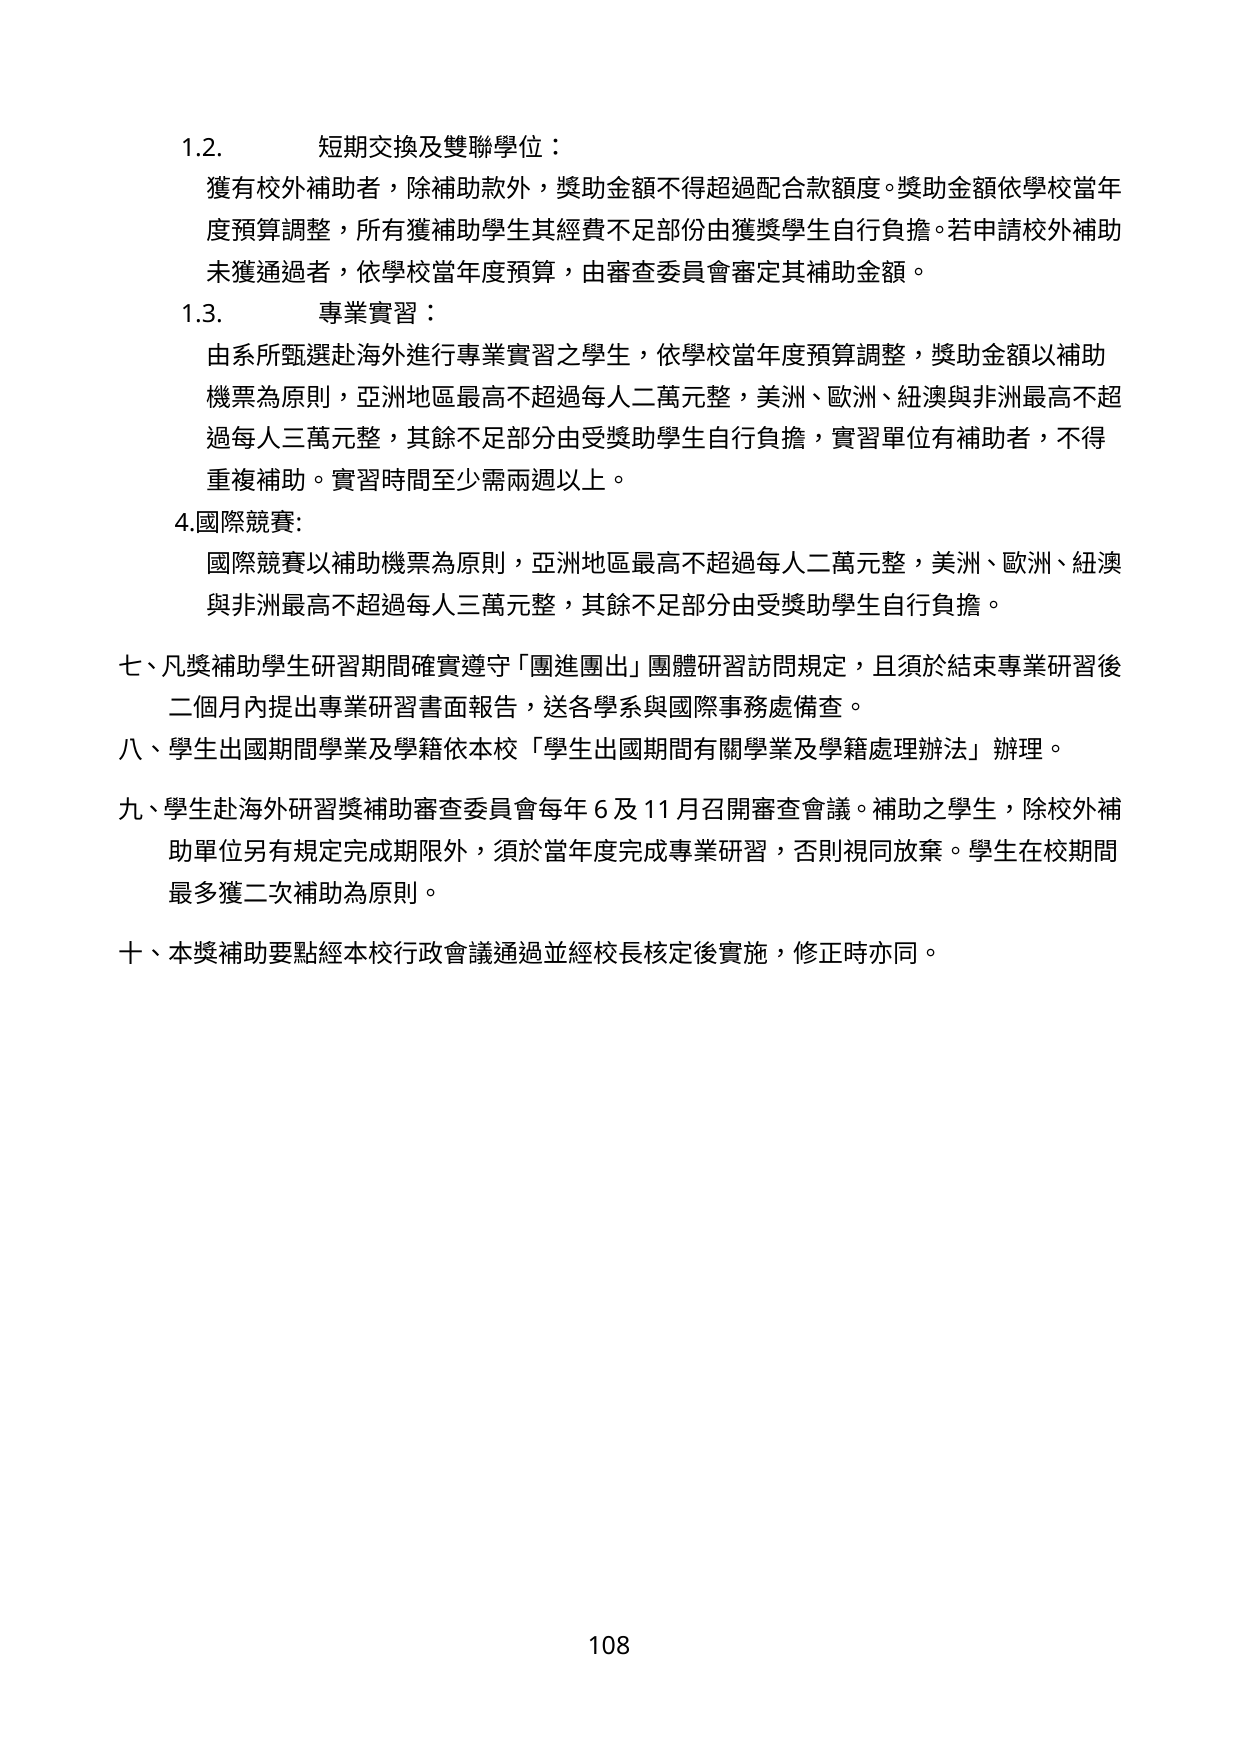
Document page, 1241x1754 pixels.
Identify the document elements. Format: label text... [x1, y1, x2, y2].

text 4.國際競賽: [118, 498, 1122, 539]
list 專業實習： [181, 289, 1122, 331]
list 短期交換及雙聯學位： [181, 123, 1122, 164]
text 八、學生出國期間學業及學籍依本校「學生出國期間有關學業及學籍處理辦法」辦理。 [118, 725, 1122, 767]
text 國際競賽以補助機票為原則，亞洲地區最高不超過每人二萬元整，美洲、歐洲、紐澳與非洲最高不超過每人三萬元整，其餘不足部分由受獎助學生自行負擔。 [206, 539, 1122, 623]
text 九、學生赴海外研習獎補助審查委員會每年6及11月召開審查會議。補助之學生，除校外補助單位另有規定完成期限外，須於當年度完成專業研習，否則視同放棄。學生在校期間最多獲二次補助為原則。 [118, 785, 1122, 910]
text 十、本獎補助要點經本校行政會議通過並經校長核定後實施，修正時亦同。 [118, 929, 1122, 971]
text 獲有校外補助者，除補助款外，獎助金額不得超過配合款額度。獎助金額依學校當年度預算調整，所有獲補助學生其經費不足部份由獲獎學生自行負擔。若申請校外補助未獲通過者，依學校當年度預算，由審查委員會審定其補助金額。 [207, 164, 1122, 289]
text 七、凡獎補助學生研習期間確實遵守「團進團出」團體研習訪問規定，且須於結束專業研習後二個月內提出專業研習書面報告，送各學系與國際事務處備查。 [118, 642, 1122, 725]
text 由系所甄選赴海外進行專業實習之學生，依學校當年度預算調整，獎助金額以補助機票為原則，亞洲地區最高不超過每人二萬元整，美洲、歐洲、紐澳與非洲最高不超過每人三萬元整，其餘不足部分由受獎助學生自行負擔，實習單位有補助者，不得重複補助。實習時間至少需兩週以上。 [207, 331, 1122, 498]
